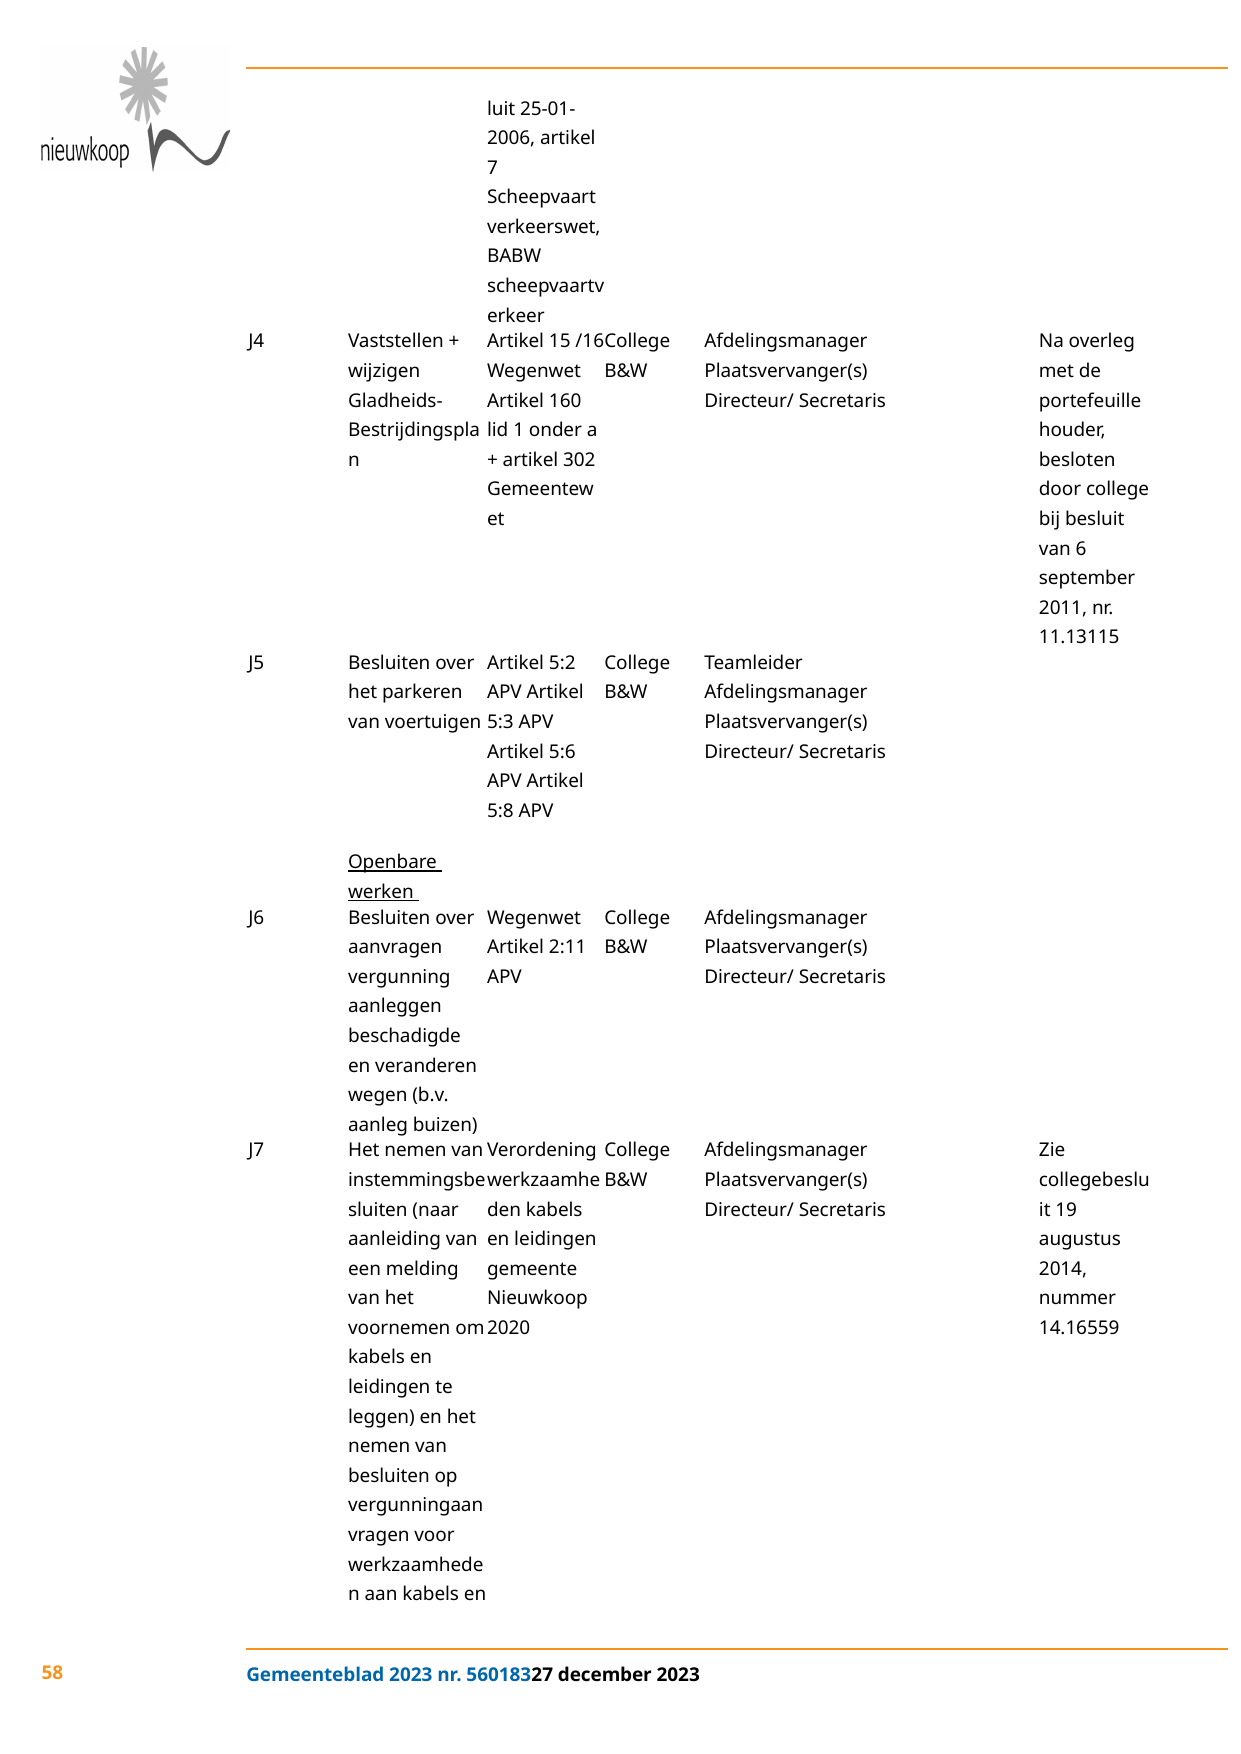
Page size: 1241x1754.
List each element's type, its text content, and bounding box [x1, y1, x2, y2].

table_cell [939, 849, 1039, 904]
table_cell [939, 904, 1039, 1137]
picture [41, 47, 231, 172]
table_cell [604, 95, 704, 328]
table_cell [939, 95, 1039, 328]
table_cell Besluiten over het parkeren van voertuigen [348, 649, 487, 823]
table_cell Na overleg met de portefeuillehouder, besloten door college bij besluit van 6 september 2011, nr. 11.13115 [1039, 328, 1152, 649]
table_cell [487, 849, 604, 904]
table_cell J4 [248, 328, 348, 649]
table_cell [1039, 823, 1152, 848]
table_cell Artikel 5:2 APV Artikel 5:3 APV Artikel 5:6 APV Artikel 5:8 APV [487, 649, 604, 823]
table_cell Wegenwet Artikel 2:11 APV [487, 904, 604, 1137]
table_cell [1039, 849, 1152, 904]
table_cell J5 [248, 649, 348, 823]
table_cell [348, 823, 487, 848]
table_cell [939, 649, 1039, 823]
table_cell Afdelingsmanager Plaatsvervanger(s) Directeur/ Secretaris [704, 1137, 939, 1606]
table_cell [704, 849, 939, 904]
table_cell Artikel 15 /16 Wegenwet Artikel 160 lid 1 onder a + artikel 302 Gemeentewet [487, 328, 604, 649]
table_cell [248, 95, 348, 328]
table_cell [248, 849, 348, 904]
table_cell College B&W [604, 328, 704, 649]
table_cell College B&W [604, 904, 704, 1137]
table_cell [248, 823, 348, 848]
table_cell luit 25-01-2006, artikel 7 Scheepvaartverkeerswet, BABW scheepvaartverkeer [487, 95, 604, 328]
table_cell [604, 849, 704, 904]
table_cell [939, 823, 1039, 848]
table_cell [704, 95, 939, 328]
table_cell J7 [248, 1137, 348, 1606]
table_cell [704, 823, 939, 848]
table_cell Vaststellen + wijzigen Gladheids-Bestrijdingsplan [348, 328, 487, 649]
table_cell Verordening werkzaamheden kabels en leidingen gemeente Nieuwkoop 2020 [487, 1137, 604, 1606]
table_cell College B&W [604, 649, 704, 823]
table_cell Zie collegebesluit 19 augustus 2014, nummer 14.16559 [1039, 1137, 1152, 1606]
table_cell [1039, 649, 1152, 823]
table_cell [1039, 904, 1152, 1137]
table_cell [604, 823, 704, 848]
table_cell [1039, 95, 1152, 328]
table_cell Teamleider Afdelingsmanager Plaatsvervanger(s) Directeur/ Secretaris [704, 649, 939, 823]
table_cell [348, 95, 487, 328]
table_cell Openbare werken [348, 849, 487, 904]
table_cell Besluiten over aanvragen vergunning aanleggen beschadigde en veranderen wegen (b.v. aanleg buizen) [348, 904, 487, 1137]
table_cell [939, 328, 1039, 649]
table_cell [487, 823, 604, 848]
table_cell Afdelingsmanager Plaatsvervanger(s) Directeur/ Secretaris [704, 328, 939, 649]
table_cell [939, 1137, 1039, 1606]
table_cell J6 [248, 904, 348, 1137]
table_cell Afdelingsmanager Plaatsvervanger(s) Directeur/ Secretaris [704, 904, 939, 1137]
table_cell Het nemen van instemmingsbesluiten (naar aanleiding van een melding van het voornemen om kabels en leidingen te leggen) en het nemen van besluiten op vergunningaanvragen voor werkzaamheden aan kabels en [348, 1137, 487, 1606]
table_cell College B&W [604, 1137, 704, 1606]
